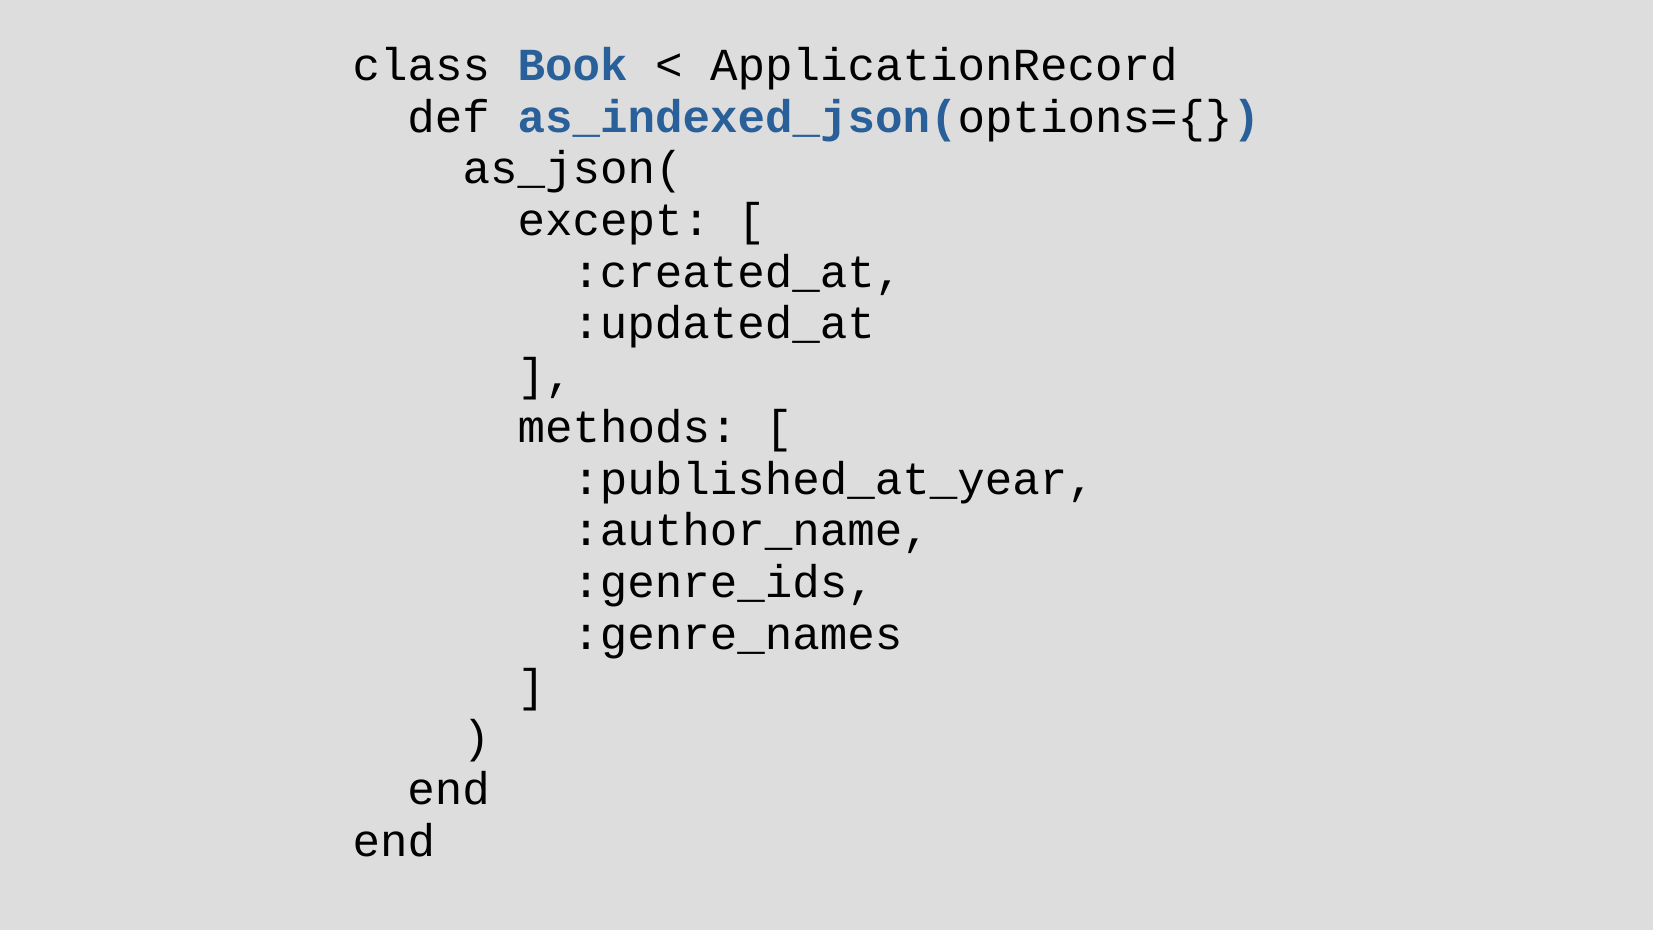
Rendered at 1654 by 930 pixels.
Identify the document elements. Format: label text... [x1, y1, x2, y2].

subtitle class Book < ApplicationRecord def as_indexed_json(options={}) as_json( except: [ :created_at, :updated_at ], methods: [ :published_at_year, :author_name, :genre_ids, :genre_names ] ) end end [352, 42, 1336, 871]
